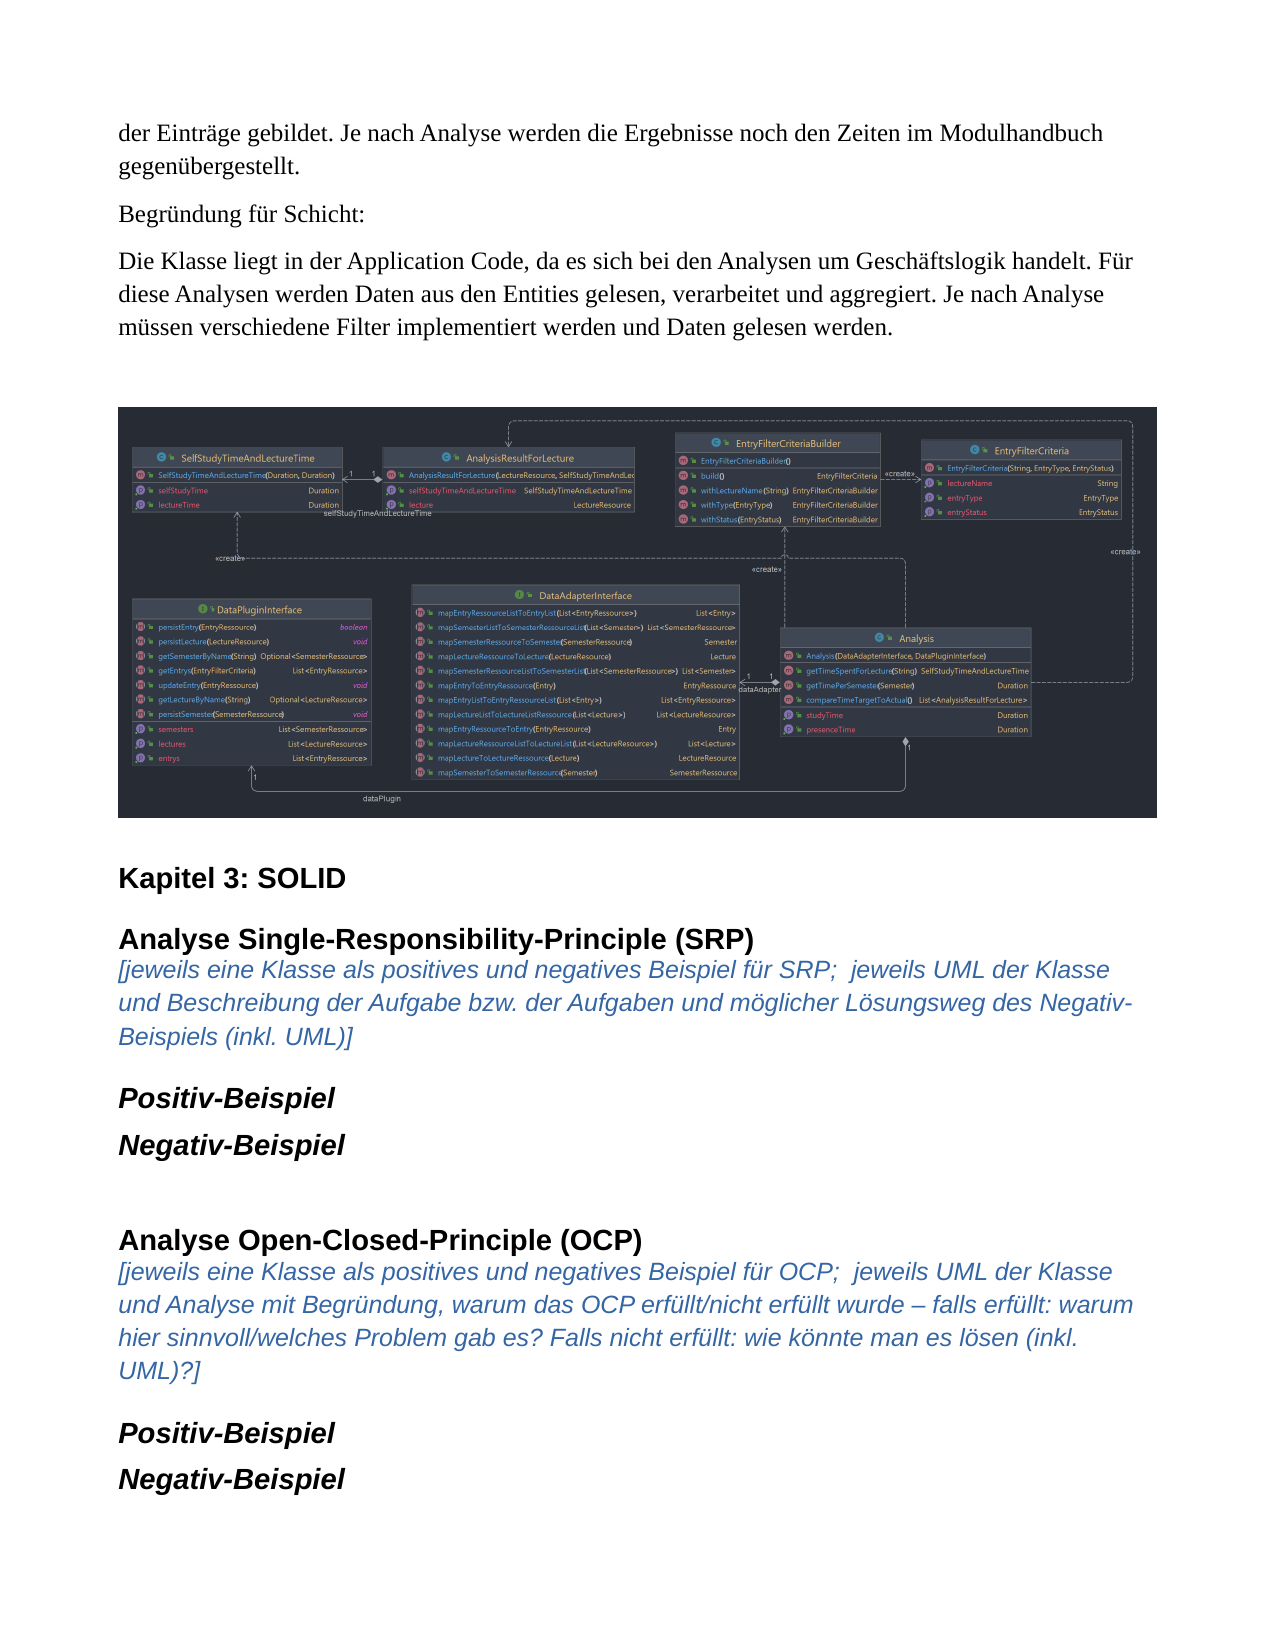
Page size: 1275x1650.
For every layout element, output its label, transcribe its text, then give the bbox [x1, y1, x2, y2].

text Die Klasse liegt in der Application Code, da es sich bei den Analysen um Geschäftslogik handelt. Für diese Analysen werden Daten aus den Entities gelesen, verarbeitet und aggregiert. Je nach Analyse müssen verschiedene Filter implementiert werden und Daten gelesen werden. [118, 246, 1157, 341]
subtitle Kapitel 3: SOLID [118, 861, 1157, 895]
text [jeweils eine Klasse als positives und negatives Beispiel für OCP; jeweils UML der Klasse und Analyse mit Begründung, warum das OCP erfüllt/nicht erfüllt wurde – falls erfüllt: warum hier sinnvoll/welches Problem gab es? Falls nicht erfüllt: wie könnte man es lösen (inkl. UML)?] [118, 1257, 1157, 1385]
text [jeweils eine Klasse als positives und negatives Beispiel für SRP; jeweils UML der Klasse und Beschreibung der Aufgabe bzw. der Aufgaben und möglicher Lösungsweg des Negativ-Beispiels (inkl. UML)] [118, 955, 1157, 1050]
text Begründung für Schicht: [118, 199, 1157, 227]
subtitle Positiv-Beispiel [118, 1082, 1157, 1115]
subtitle Negativ-Beispiel [118, 1128, 1157, 1161]
subtitle Positiv-Beispiel [118, 1416, 1157, 1449]
subtitle Analyse Single-Responsibility-Principle (SRP) [118, 922, 1157, 955]
subtitle Negativ-Beispiel [118, 1462, 1157, 1496]
subtitle Analyse Open-Closed-Principle (OCP) [118, 1223, 1157, 1257]
text der Einträge gebildet. Je nach Analyse werden die Ergebnisse noch den Zeiten im Modulhandbuch gegenübergestellt. [118, 118, 1157, 180]
